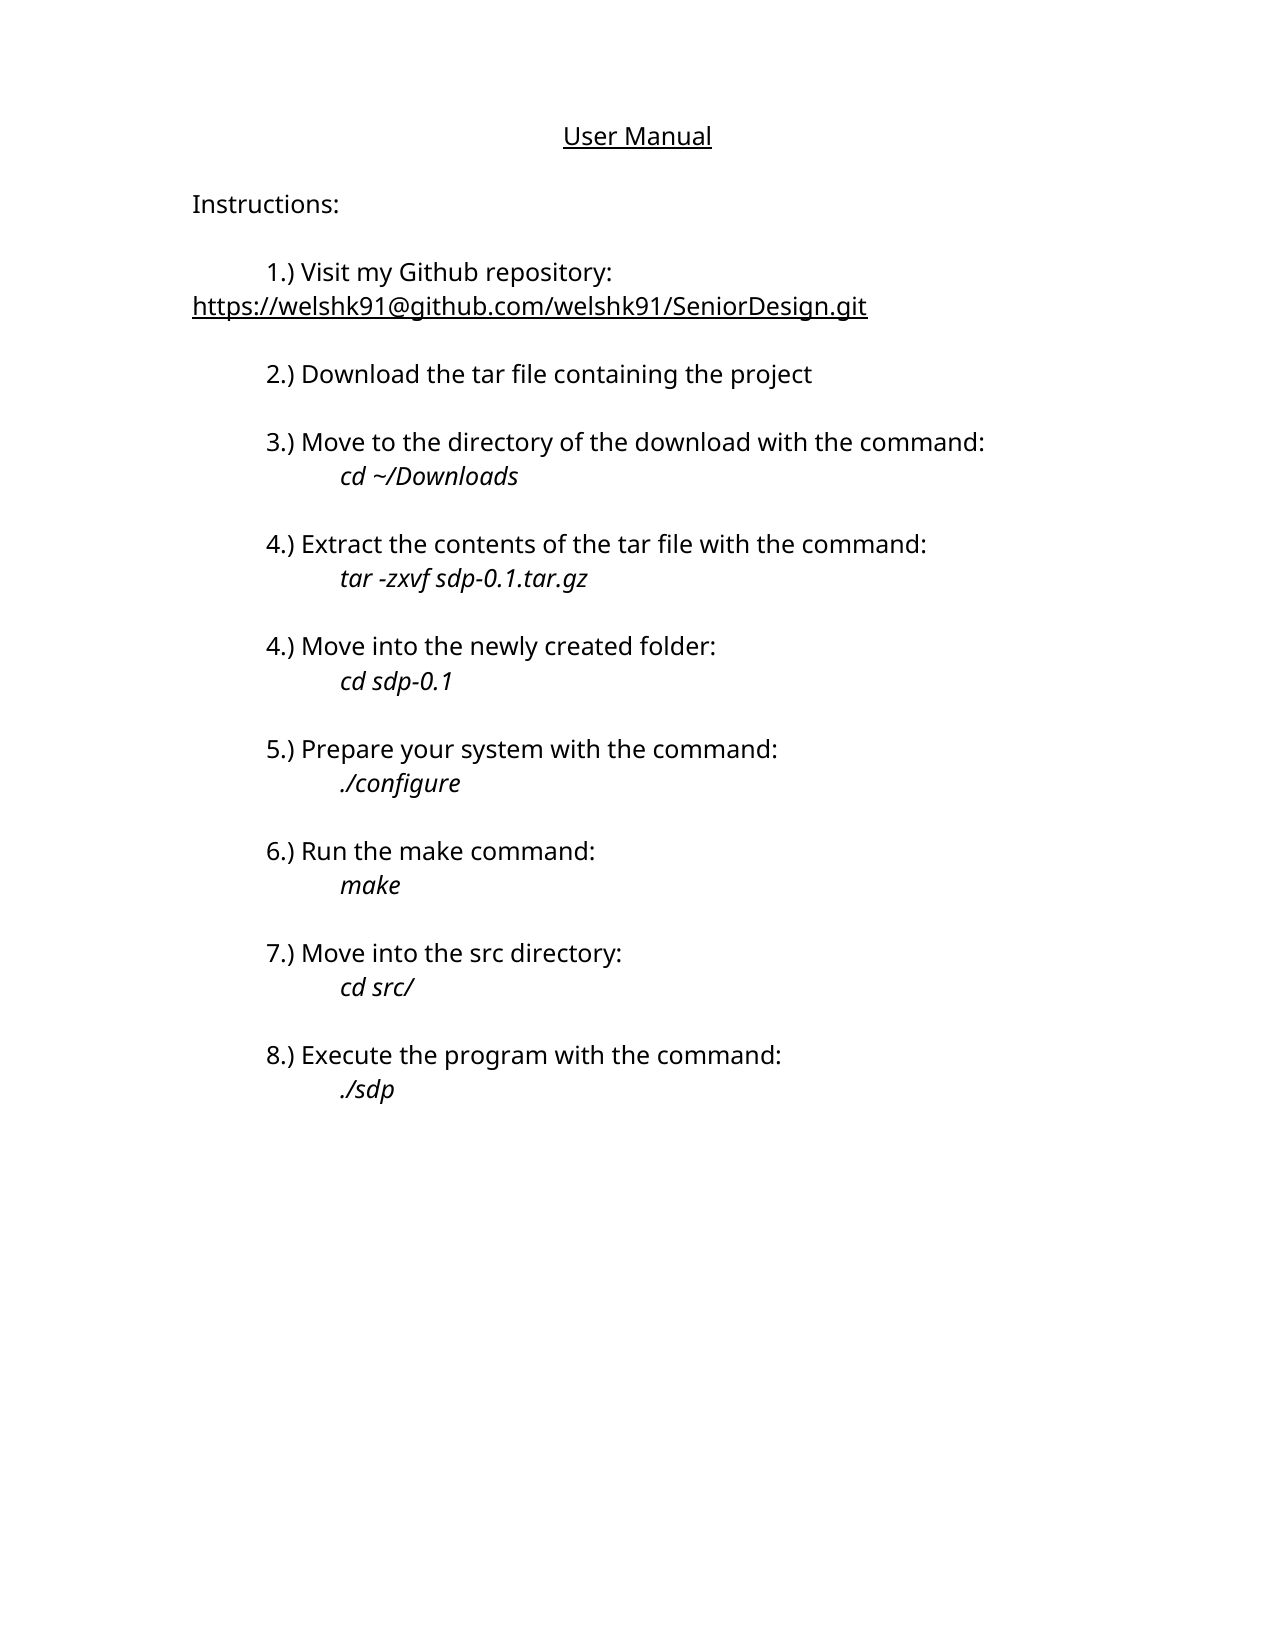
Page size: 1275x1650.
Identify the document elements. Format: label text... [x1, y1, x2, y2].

text cd src/ [118, 970, 1157, 1004]
text User Manual [118, 118, 1157, 152]
text ./sdp [118, 1072, 1157, 1106]
text 6.) Run the make command: [118, 833, 1157, 867]
text 7.) Move into the src directory: [118, 936, 1157, 970]
text 4.) Move into the newly created folder: [118, 629, 1157, 663]
text 3.) Move to the directory of the download with the command: [118, 425, 1157, 459]
text ./configure [118, 765, 1157, 799]
text 4.) Extract the contents of the tar file with the command: [118, 527, 1157, 561]
text cd sdp-0.1 [118, 663, 1157, 697]
text 8.) Execute the program with the command: [118, 1038, 1157, 1072]
text tar -zxvf sdp-0.1.tar.gz [118, 561, 1157, 595]
text make [118, 867, 1157, 902]
text 1.) Visit my Github repository: https://welshk91@github.com/welshk91/SeniorDesign.git [118, 254, 1157, 322]
text 5.) Prepare your system with the command: [118, 731, 1157, 765]
text Instructions: [118, 186, 1157, 220]
text 2.) Download the tar file containing the project [118, 357, 1157, 391]
text cd ~/Downloads [118, 459, 1157, 493]
